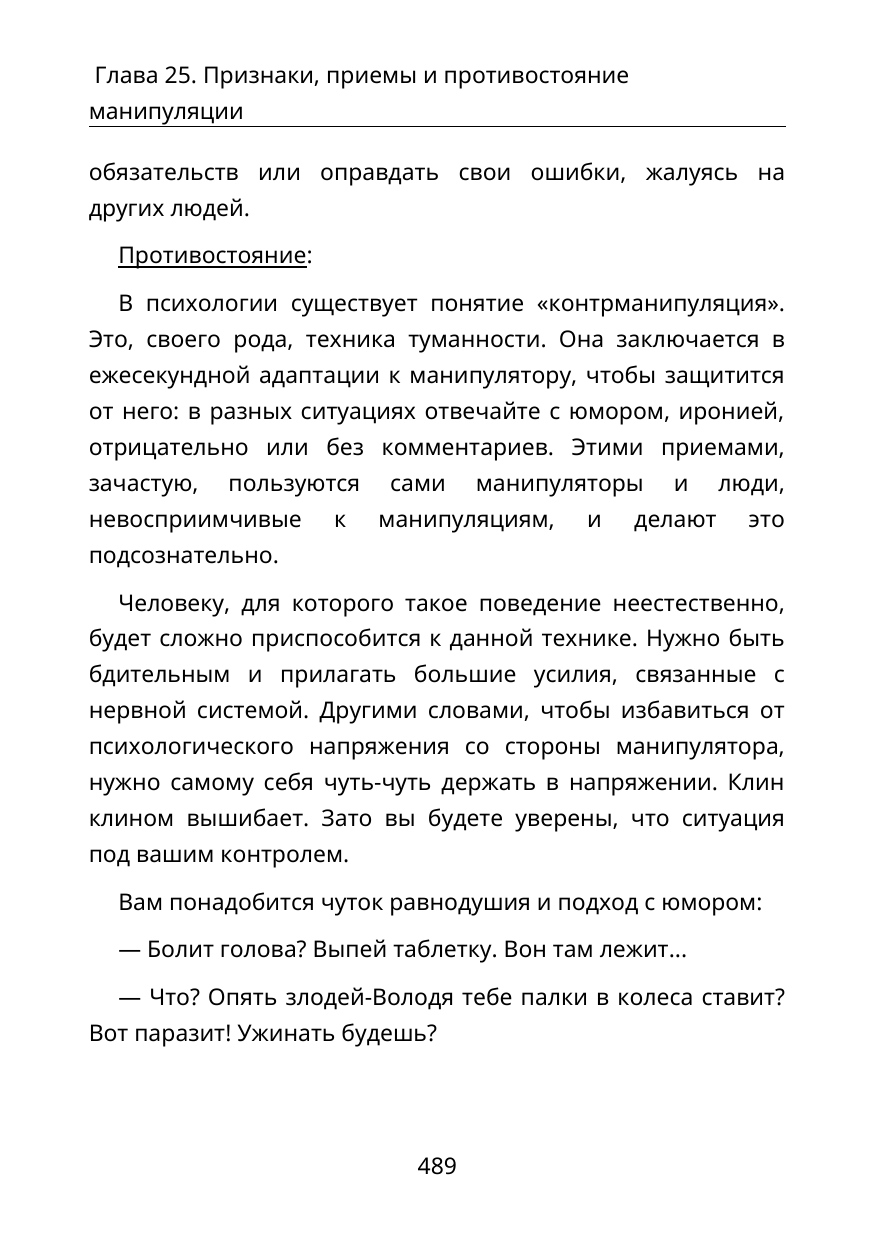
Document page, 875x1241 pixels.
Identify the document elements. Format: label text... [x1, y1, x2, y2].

text обязательств или оправдать свои ошибки, жалуясь на других людей. [88, 156, 786, 223]
text Противостояние: [88, 239, 786, 271]
text Человеку, для которого такое поведение неестественно, будет сложно приспособится к данной технике. Нужно быть бдительным и прилагать большие усилия, связанные с нервной системой. Другими словами, чтобы избавиться от психологического напряжения со стороны манипулятора, нужно самому себя чуть-чуть держать в напряжении. Клин клином вышибает. Зато вы будете уверены, что ситуация под вашим контролем. [88, 586, 786, 869]
text — Что? Опять злодей-Володя тебе палки в колеса ставит? Вот паразит! Ужинать будешь? [88, 981, 786, 1048]
text Вам понадобится чуток равнодушия и подход с юмором: [88, 886, 786, 917]
text В психологии существует понятие «контрманипуляция». Это, своего рода, техника туманности. Она заключается в ежесекундной адаптации к манипулятору, чтобы защитится от него: в разных ситуациях отвечайте с юмором, иронией, отрицательно или без комментариев. Этими приемами, зачастую, пользуются сами манипуляторы и люди, невосприимчивые к манипуляциям, и делают это подсознательно. [88, 287, 786, 570]
text — Болит голова? Выпей таблетку. Вон там лежит... [88, 933, 786, 965]
